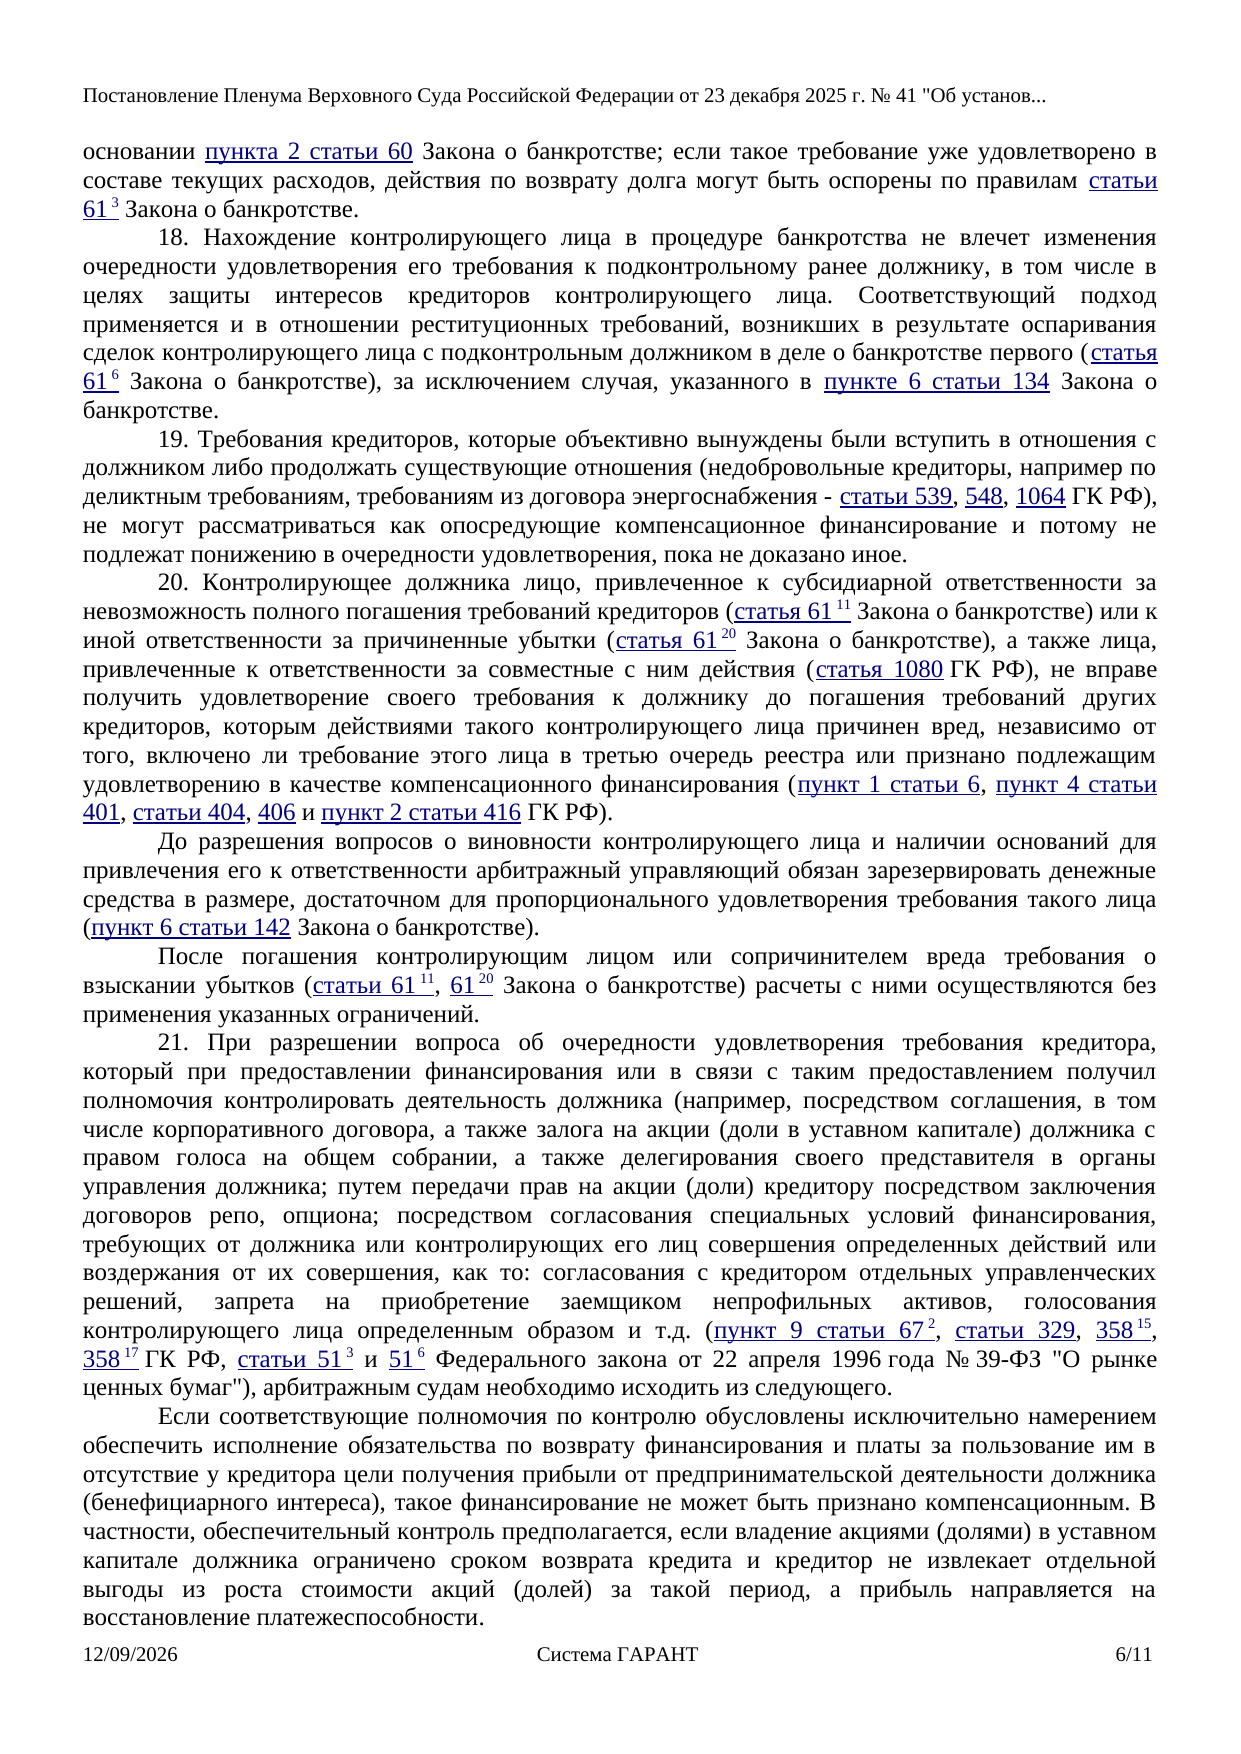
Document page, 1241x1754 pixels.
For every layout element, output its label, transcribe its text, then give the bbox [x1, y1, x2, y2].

text Если соответствующие полномочия по контролю обусловлены исключительно намерением обеспечить исполнение обязательства по возврату финансирования и платы за пользование им в отсутствие у кредитора цели получения прибыли от предпринимательской деятельности должника (бенефициарного интереса), такое финансирование не может быть признано компенсационным. В частности, обеспечительный контроль предполагается, если владение акциями (долями) в уставном капитале должника ограничено сроком возврата кредита и кредитор не извлекает отдельной выгоды из роста стоимости акций (долей) за такой период, а прибыль направляется на восстановление платежеспособности. [83, 1401, 1157, 1631]
text 21. При разрешении вопроса об очередности удовлетворения требования кредитора, который при предоставлении финансирования или в связи с таким предоставлением получил полномочия контролировать деятельность должника (например, посредством соглашения, в том числе корпоративного договора, а также залога на акции (доли в уставном капитале) должника с правом голоса на общем собрании, а также делегирования своего представителя в органы управления должника; путем передачи прав на акции (доли) кредитору посредством заключения договоров репо, опциона; посредством согласования специальных условий финансирования, требующих от должника или контролирующих его лиц совершения определенных действий или воздержания от их совершения, как то: согласования с кредитором отдельных управленческих решений, запрета на приобретение заемщиком непрофильных активов, голосования контролирующего лица определенным образом и т.д. (пункт 9 статьи 67 2, статьи 329, 358 15, 358 17 ГК РФ, статьи 51 3 и 51 6 Федерального закона от 22 апреля 1996 года № 39-ФЗ "О рынке ценных бумаг"), арбитражным судам необходимо исходить из следующего. [83, 1027, 1157, 1401]
text основании пункта 2 статьи 60 Закона о банкротстве; если такое требование уже удовлетворено в составе текущих расходов, действия по возврату долга могут быть оспорены по правилам статьи 61 3 Закона о банкротстве. [83, 136, 1157, 222]
text 20. Контролирующее должника лицо, привлеченное к субсидиарной ответственности за невозможность полного погашения требований кредиторов (статья 61 11 Закона о банкротстве) или к иной ответственности за причиненные убытки (статья 61 20 Закона о банкротстве), а также лица, привлеченные к ответственности за совместные с ним действия (статья 1080 ГК РФ), не вправе получить удовлетворение своего требования к должнику до погашения требований других кредиторов, которым действиями такого контролирующего лица причинен вред, независимо от того, включено ли требование этого лица в третью очередь реестра или признано подлежащим удовлетворению в качестве компенсационного финансирования (пункт 1 статьи 6, пункт 4 статьи 401, статьи 404, 406 и пункт 2 статьи 416 ГК РФ). [83, 567, 1157, 826]
text 19. Требования кредиторов, которые объективно вынуждены были вступить в отношения с должником либо продолжать существующие отношения (недобровольные кредиторы, например по деликтным требованиям, требованиям из договора энергоснабжения - статьи 539, 548, 1064 ГК РФ), не могут рассматриваться как опосредующие компенсационное финансирование и потому не подлежат понижению в очередности удовлетворения, пока не доказано иное. [83, 424, 1157, 567]
text 18. Нахождение контролирующего лица в процедуре банкротства не влечет изменения очередности удовлетворения его требования к подконтрольному ранее должнику, в том числе в целях защиты интересов кредиторов контролирующего лица. Соответствующий подход применяется и в отношении реституционных требований, возникших в результате оспаривания сделок контролирующего лица с подконтрольным должником в деле о банкротстве первого (статья 61 6 Закона о банкротстве), за исключением случая, указанного в пункте 6 статьи 134 Закона о банкротстве. [83, 222, 1157, 424]
text После погашения контролирующим лицом или сопричинителем вреда требования о взыскании убытков (статьи 61 11, 61 20 Закона о банкротстве) расчеты с ними осуществляются без применения указанных ограничений. [83, 941, 1157, 1027]
text До разрешения вопросов о виновности контролирующего лица и наличии оснований для привлечения его к ответственности арбитражный управляющий обязан зарезервировать денежные средства в размере, достаточном для пропорционального удовлетворения требования такого лица (пункт 6 статьи 142 Закона о банкротстве). [83, 826, 1157, 941]
